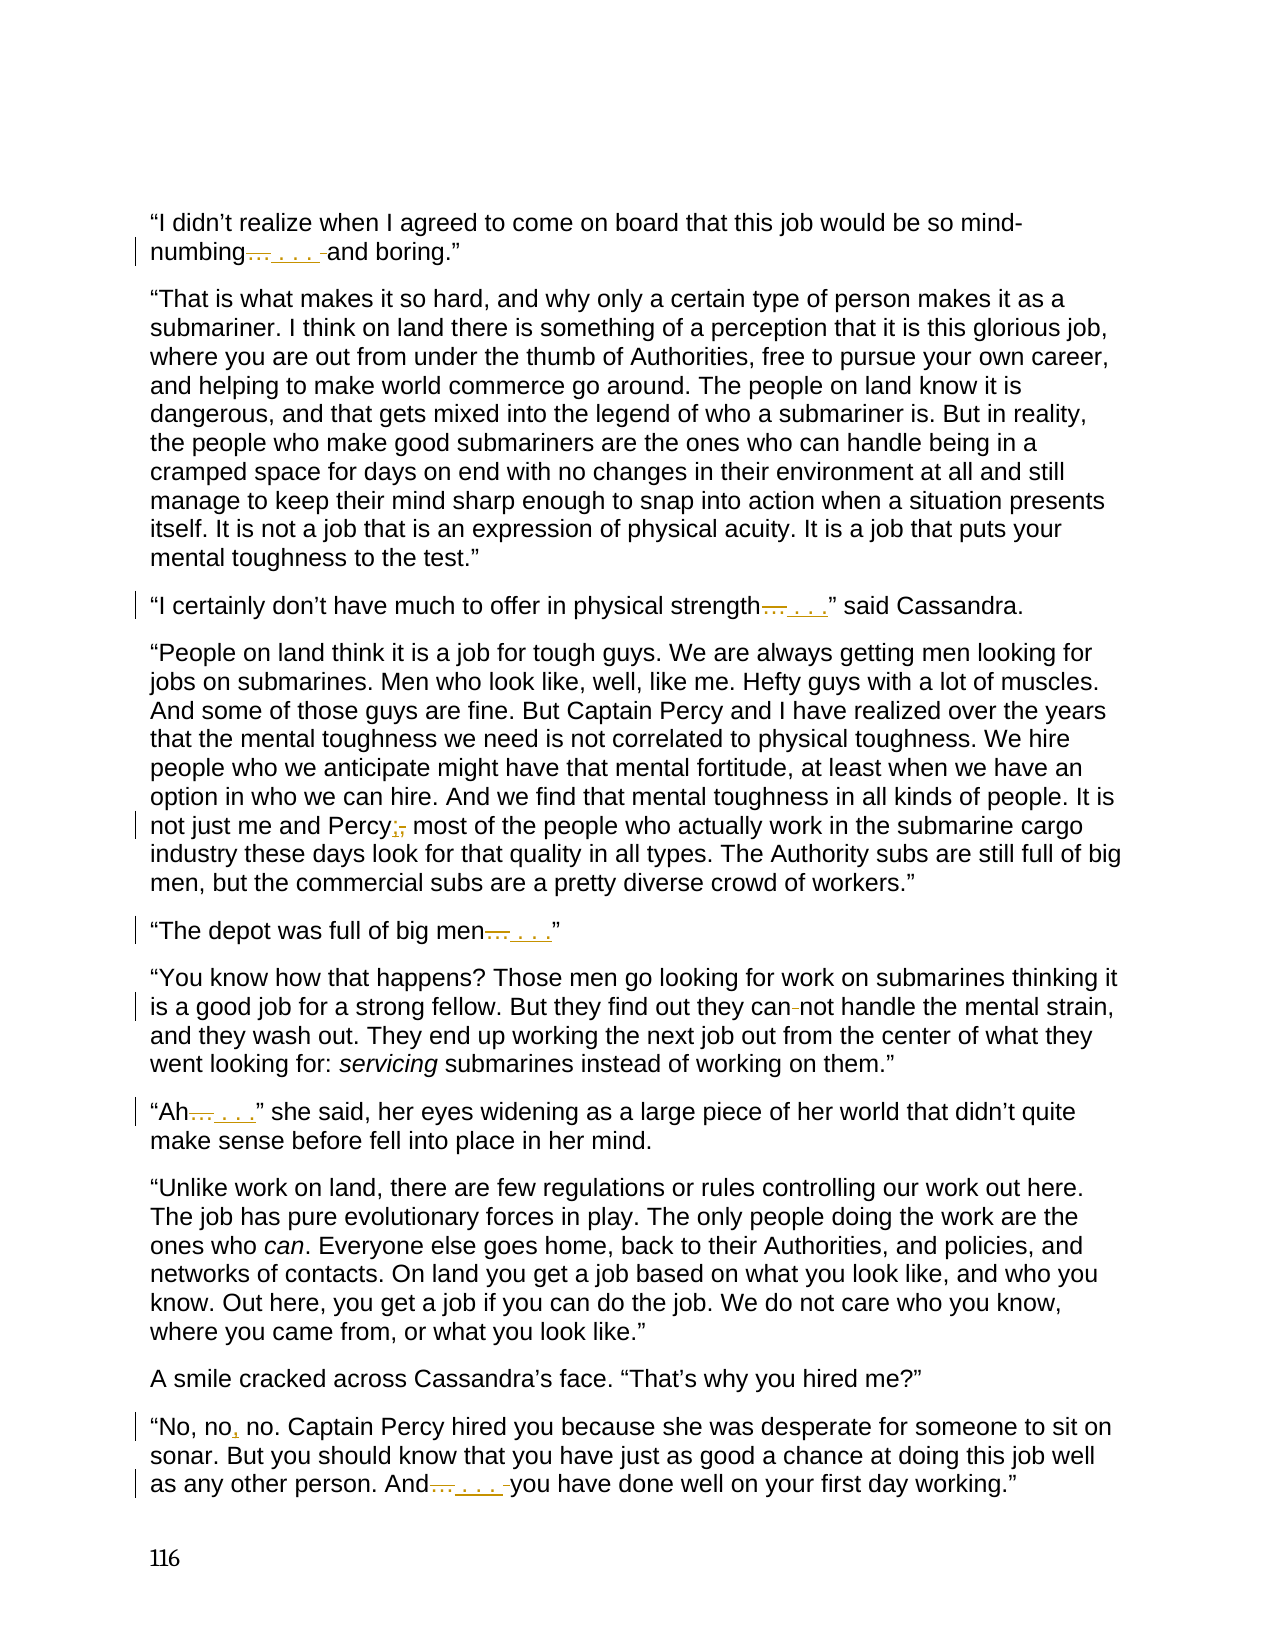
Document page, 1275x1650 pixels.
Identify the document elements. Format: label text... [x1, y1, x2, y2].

text “You know how that happens? Those men go looking for work on submarines thinking it is a good job for a strong fellow. But they find out they cannot handle the mental strain, and they wash out. They end up working the next job out from the center of what they went looking for: servicing submarines instead of working on them.” [150, 963, 1125, 1078]
text A smile cracked across Cassandra’s face. “That’s why you hired me?” [150, 1364, 1125, 1393]
text “That is what makes it so hard, and why only a certain type of person makes it as a submariner. I think on land there is something of a perception that it is this glorious job, where you are out from under the thumb of Authorities, free to pursue your own career, and helping to make world commerce go around. The people on land know it is dangerous, and that gets mixed into the legend of who a submariner is. But in reality, the people who make good submariners are the ones who can handle being in a cramped space for days on end with no changes in their environment at all and still manage to keep their mind sharp enough to snap into action when a situation presents itself. It is not a job that is an expression of physical acuity. It is a job that puts your mental toughness to the test.” [150, 284, 1125, 572]
text “I certainly don’t have much to offer in physical strength . . .” said Cassandra. [150, 591, 1125, 619]
text “Unlike work on land, there are few regulations or rules controlling our work out here. The job has pure evolutionary forces in play. The only people doing the work are the ones who can. Everyone else goes home, back to their Authorities, and policies, and networks of contacts. On land you get a job based on what you look like, and who you know. Out here, you get a job if you can do the job. We do not care who you know, where you came from, or what you look like.” [150, 1173, 1125, 1346]
text “No, no, no. Captain Percy hired you because she was desperate for someone to sit on sonar. But you should know that you have just as good a chance at doing this job well as any other person. And . . . you have done well on your first day working.” [150, 1412, 1125, 1498]
text “Ah . . .” she said, her eyes widening as a large piece of her world that didn’t quite make sense before fell into place in her mind. [150, 1097, 1125, 1154]
text “People on land think it is a job for tough guys. We are always getting men looking for jobs on submarines. Men who look like, well, like me. Hefty guys with a lot of muscles. And some of those guys are fine. But Captain Percy and I have realized over the years that the mental toughness we need is not correlated to physical toughness. We hire people who we anticipate might have that mental fortitude, at least when we have an option in who we can hire. And we find that mental toughness in all kinds of people. It is not just me and Percy; most of the people who actually work in the submarine cargo industry these days look for that quality in all types. The Authority subs are still full of big men, but the commercial subs are a pretty diverse crowd of workers.” [150, 638, 1125, 897]
text “I didn’t realize when I agreed to come on board that this job would be so mind-numbing . . . and boring.” [150, 208, 1125, 266]
text “The depot was full of big men . . .” [150, 916, 1125, 944]
